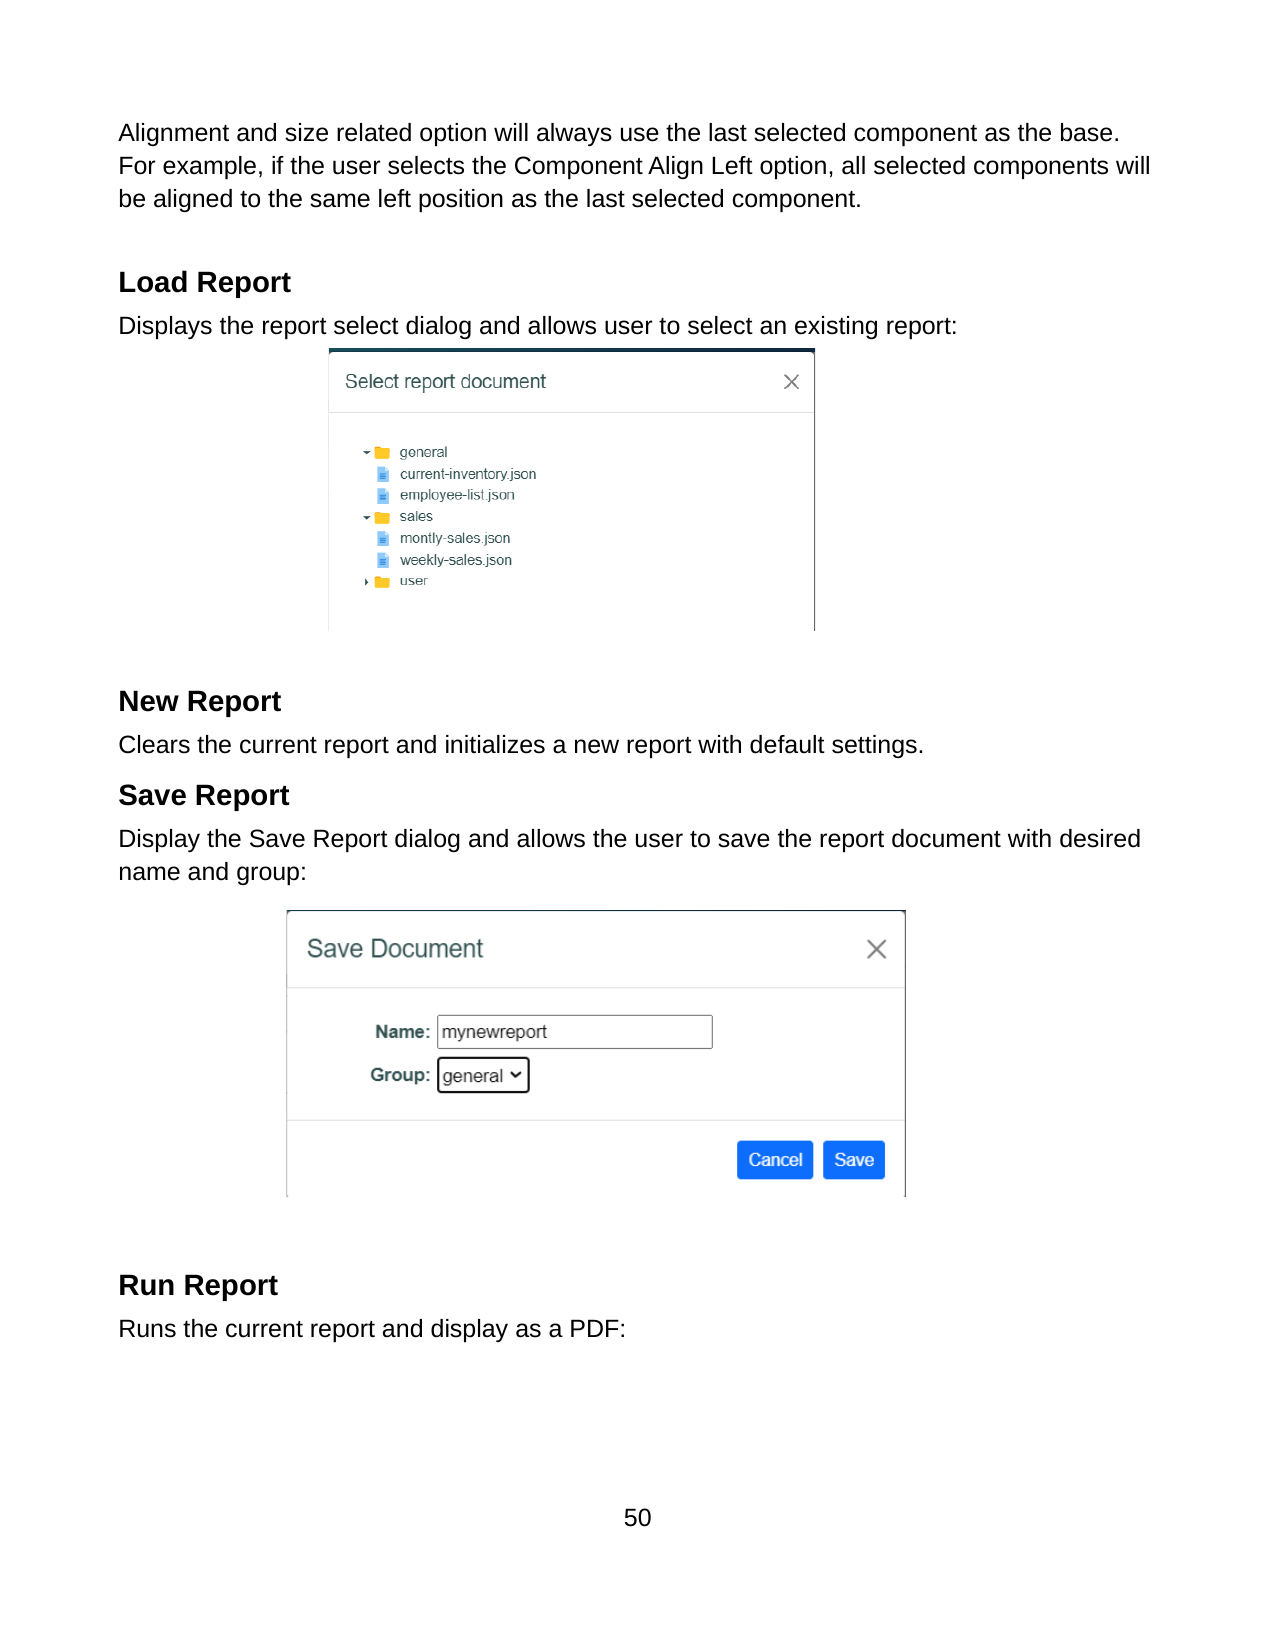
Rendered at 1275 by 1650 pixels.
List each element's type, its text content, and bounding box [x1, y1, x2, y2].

text Clears the current report and initializes a new report with default settings. [118, 730, 1157, 759]
subtitle Run Report [118, 1268, 1157, 1301]
subtitle New Report [118, 684, 1157, 717]
subtitle Save Report [118, 777, 1157, 811]
text Runs the current report and display as a PDF: [118, 1314, 1157, 1343]
text Display the Save Report dialog and allows the user to save the report document with desired name and group: [118, 824, 1157, 886]
text Alignment and size related option will always use the last selected component as the base. For example, if the user selects the Component Align Left option, all selected components will be aligned to the same left position as the last selected component. [118, 118, 1157, 213]
picture [328, 348, 816, 631]
text Displays the report select dialog and allows user to select an existing report: [118, 311, 1157, 340]
subtitle Load Report [118, 265, 1157, 298]
picture [286, 910, 906, 1197]
